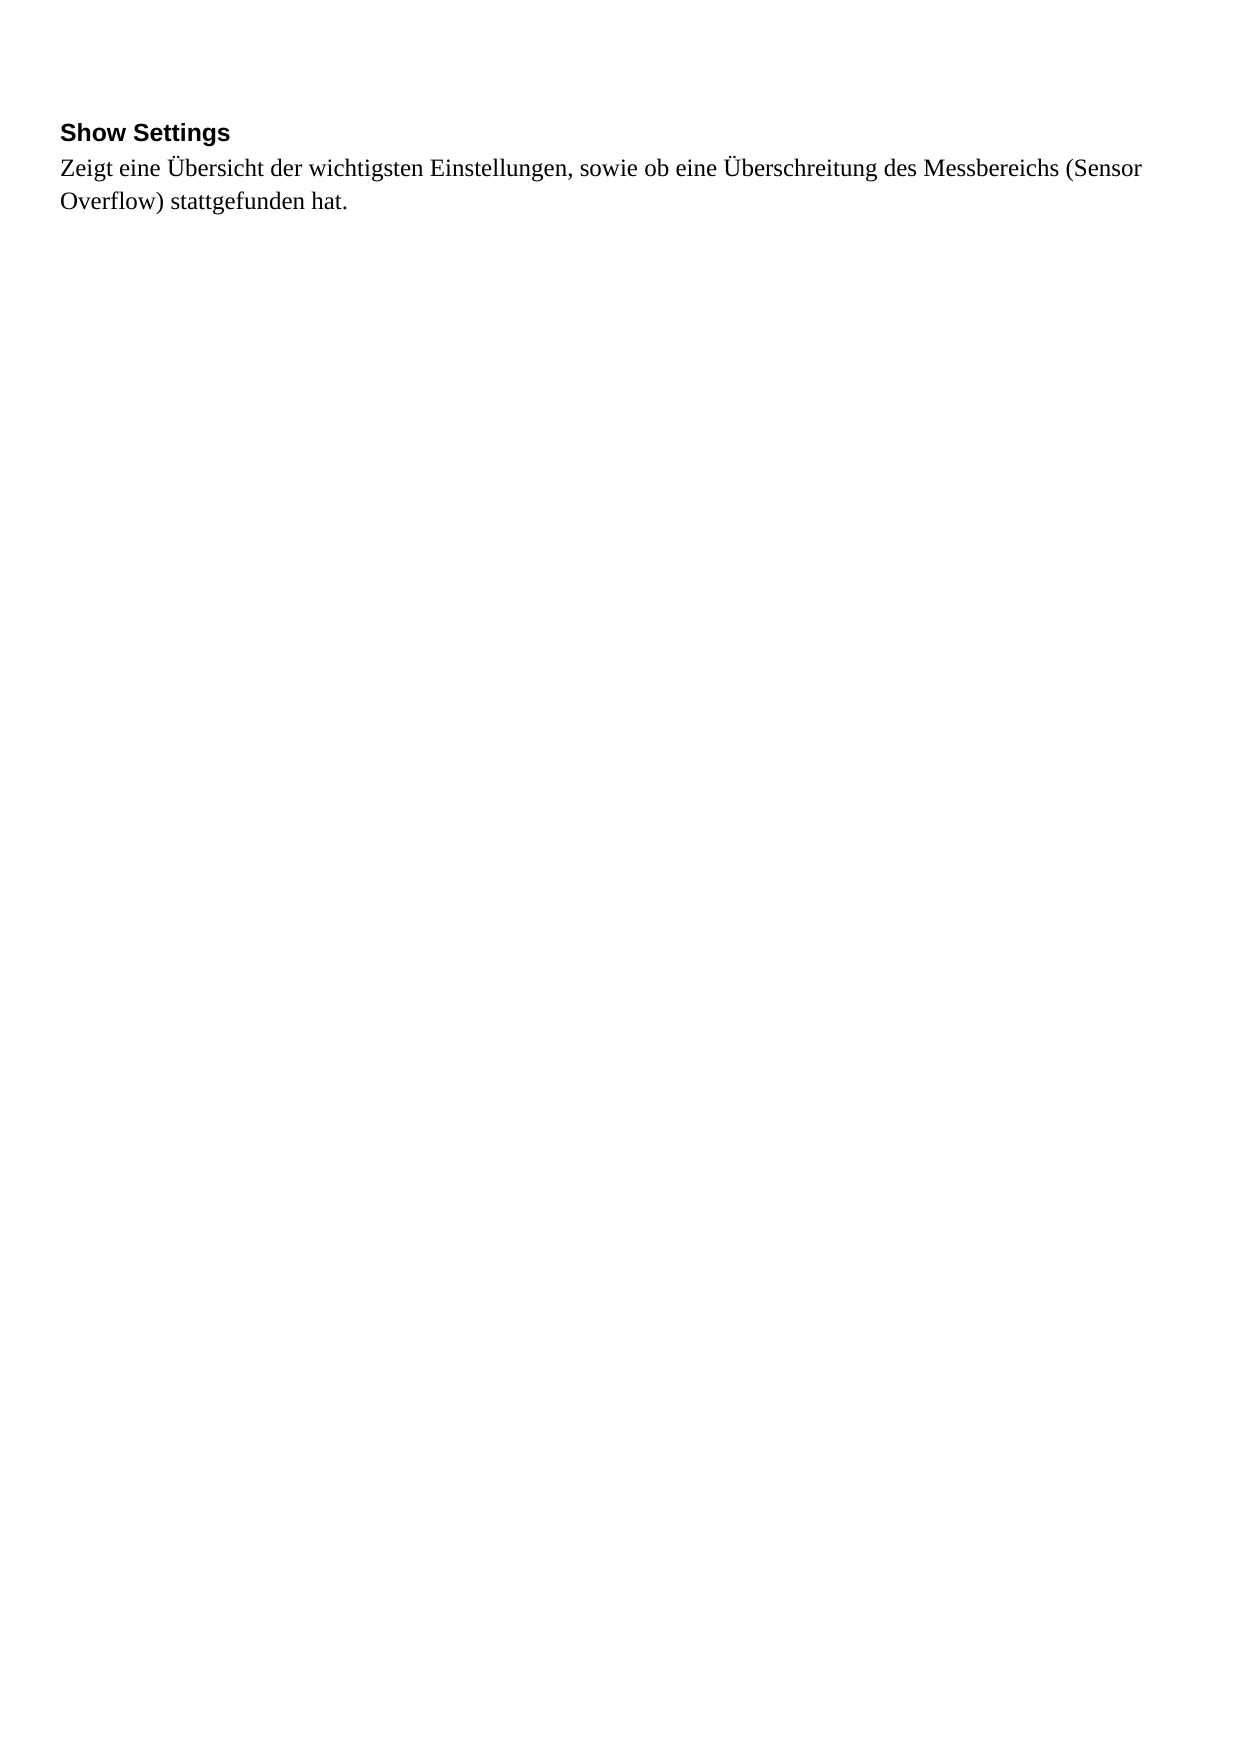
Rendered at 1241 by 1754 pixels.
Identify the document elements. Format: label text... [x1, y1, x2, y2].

text Zeigt eine Übersicht der wichtigsten Einstellungen, sowie ob eine Überschreitung des Messbereichs (Sensor Overflow) stattgefunden hat. [60, 153, 1207, 215]
subtitle Show Settings [60, 118, 1207, 147]
